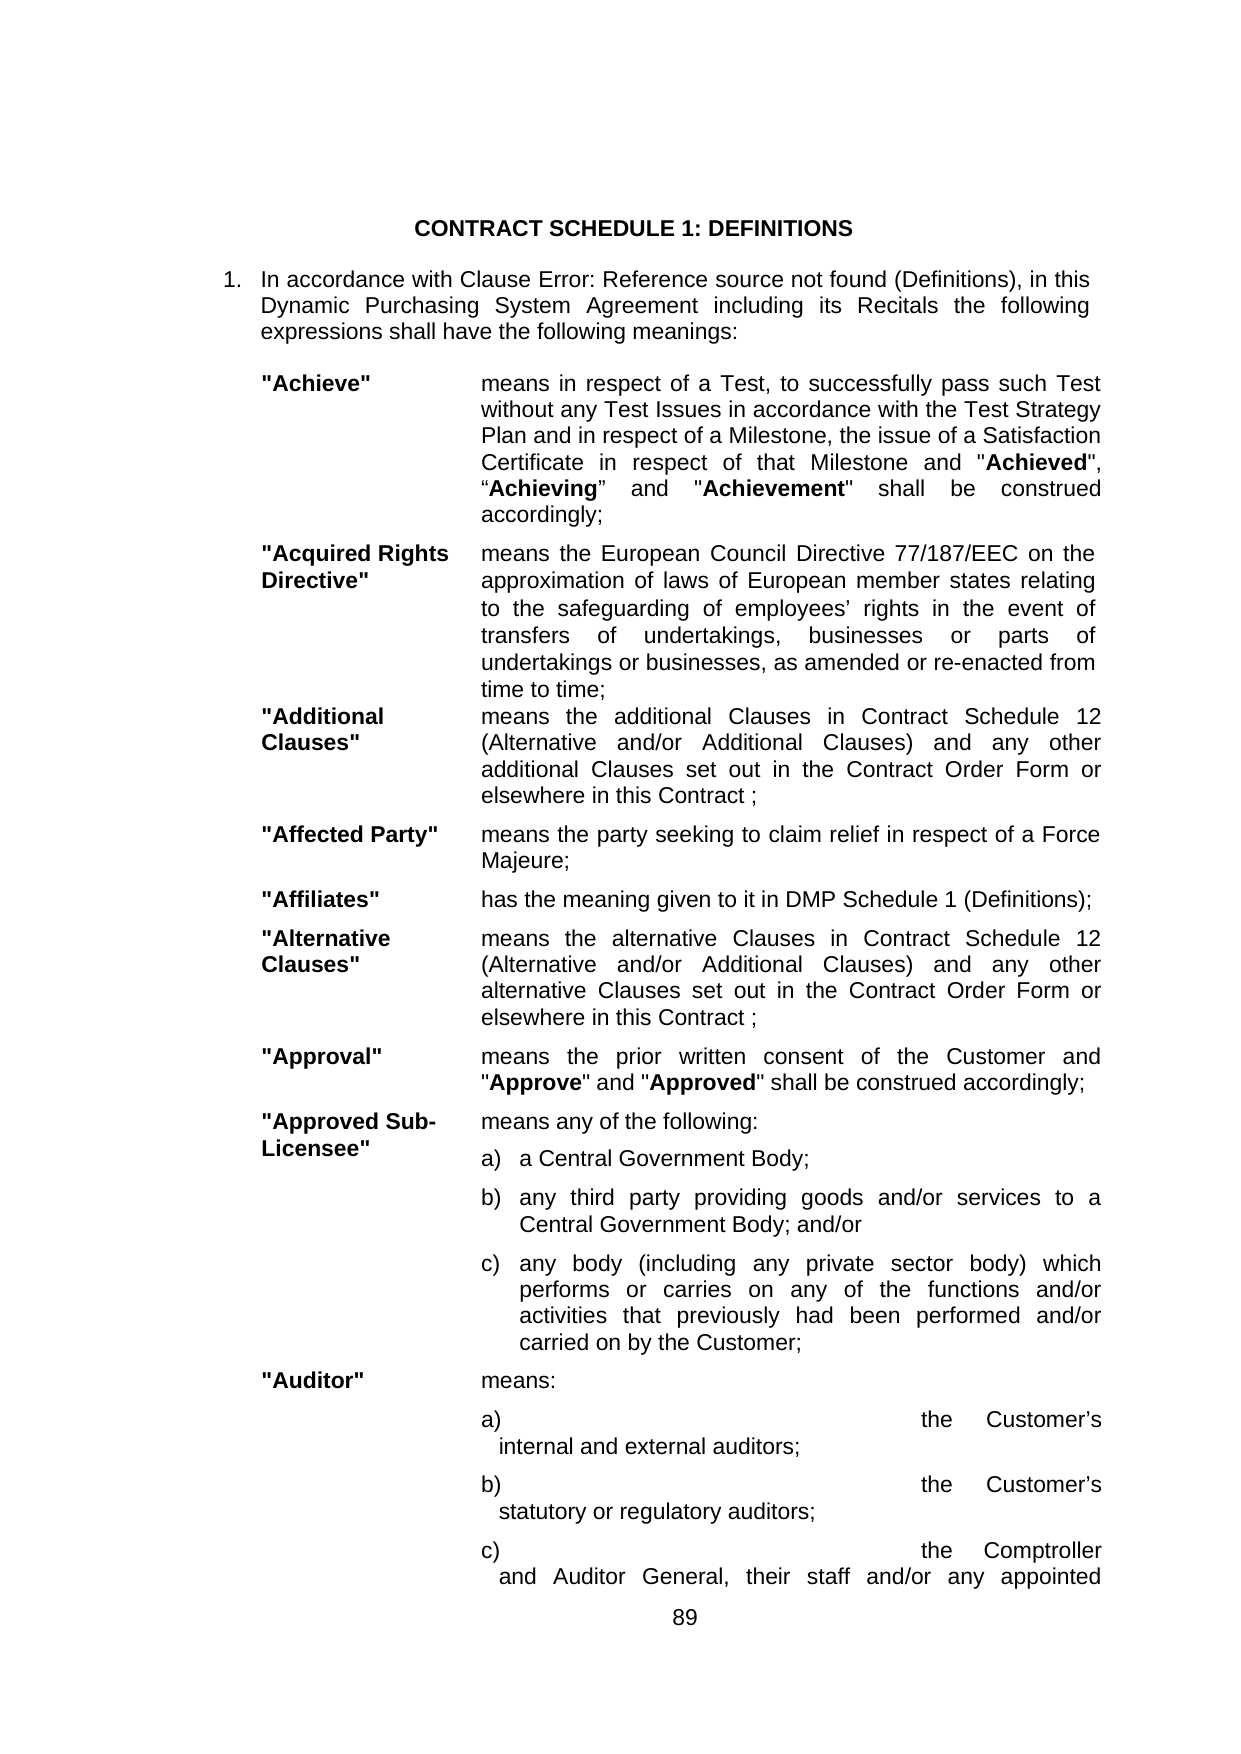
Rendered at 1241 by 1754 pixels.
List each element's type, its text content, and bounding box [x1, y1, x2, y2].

table_cell "Acquired Rights Directive" [250, 540, 469, 703]
table_cell means the European Council Directive 77/187/EEC on the approximation of laws of European member states relating to the safeguarding of employees’ rights in the event of transfers of undertakings, businesses or parts of undertakings or businesses, as amended or re-enacted from time to time; [470, 540, 1113, 703]
table_cell "Approval" [250, 1043, 469, 1108]
table_cell means the party seeking to claim relief in respect of a Force Majeure; [470, 821, 1113, 886]
table_header means in respect of a Test, to successfully pass such Test without any Test Issues in accordance with the Test Strategy Plan and in respect of a Milestone, the issue of a Satisfaction Certificate in respect of that Milestone and "Achieved", “Achieving” and "Achievement" shall be construed accordingly; [470, 370, 1113, 540]
table_cell means the additional Clauses in Contract Schedule 12 (Alternative and/or Additional Clauses) and any other additional Clauses set out in the Contract Order Form or elsewhere in this Contract ; [470, 703, 1113, 821]
table_cell "Additional Clauses" [250, 703, 469, 821]
table_cell means: the Customer’s internal and external auditors; the Customer’s statutory or regulatory auditors; the Comptroller and Auditor General, their staff and/or any appointed [470, 1368, 1113, 1589]
table_cell means the prior written consent of the Customer and "Approve" and "Approved" shall be construed accordingly; [470, 1043, 1113, 1108]
table_cell means the alternative Clauses in Contract Schedule 12 (Alternative and/or Additional Clauses) and any other alternative Clauses set out in the Contract Order Form or elsewhere in this Contract ; [470, 925, 1113, 1043]
table_cell "Auditor" [250, 1368, 469, 1589]
table_cell has the meaning given to it in DMP Schedule 1 (Definitions); [470, 886, 1113, 925]
table_cell "Affiliates" [250, 886, 469, 925]
table_header "Achieve" [250, 370, 469, 540]
table_cell means any of the following: a Central Government Body; any third party providing goods and/or services to a Central Government Body; and/or any body (including any private sector body) which performs or carries on any of the functions and/or activities that previously had been performed and/or carried on by the Customer; [470, 1108, 1113, 1367]
table_cell "Alternative Clauses" [250, 925, 469, 1043]
table_cell "Approved Sub- Licensee" [250, 1108, 469, 1367]
table_cell "Affected Party" [250, 821, 469, 886]
list In accordance with Clause 1.1 (Definitions), in this Dynamic Purchasing System Agreement including its Recitals the following expressions shall have the following meanings: [223, 266, 1090, 345]
subtitle CONTRACT SCHEDULE 1: DEFINITIONS [414, 215, 1090, 241]
